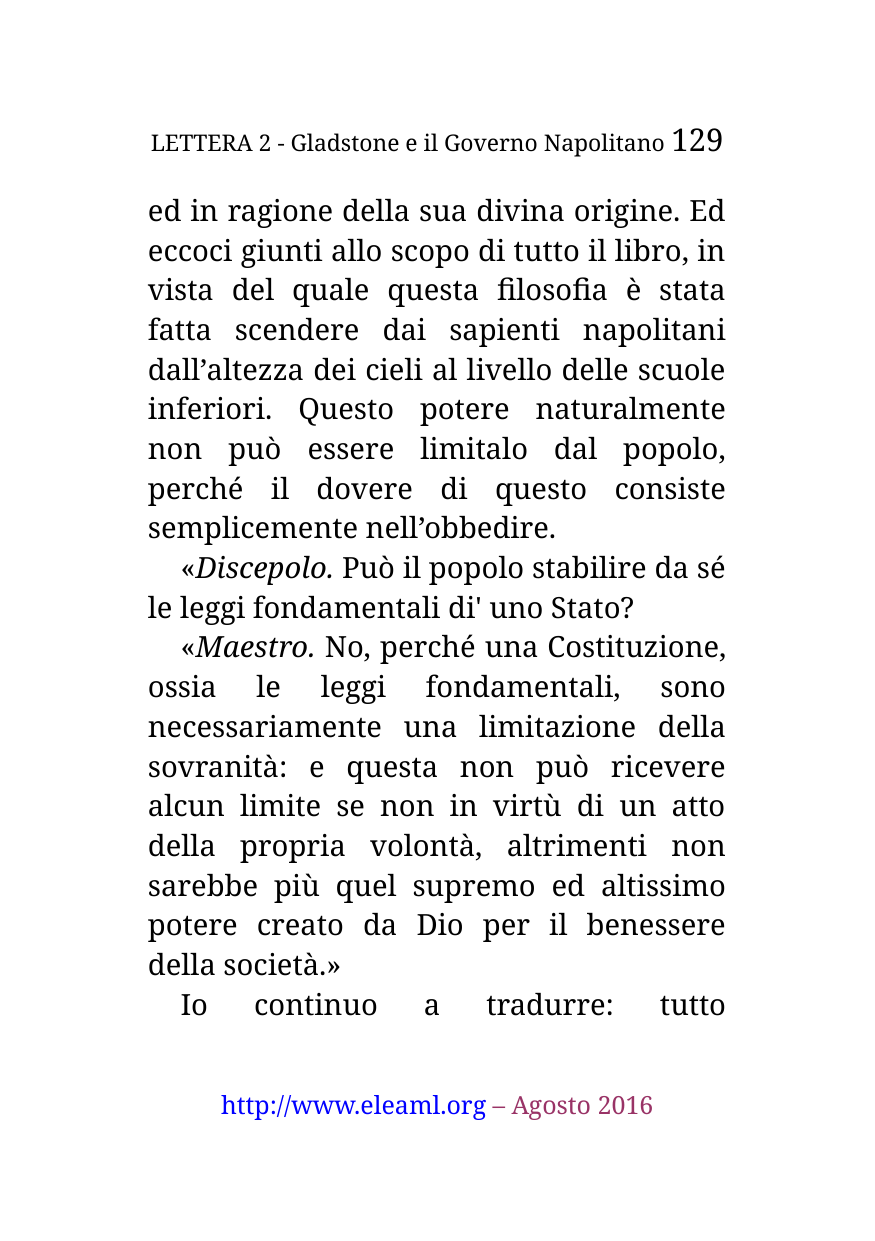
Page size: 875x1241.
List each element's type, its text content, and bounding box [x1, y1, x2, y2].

text «Maestro. No, perché una Costituzione, ossia le leggi fondamentali, sono necessariamente una limitazione della sovranità: e questa non può ricevere alcun limite se non in virtù di un atto della propria volontà, altrimenti non sarebbe più quel supremo ed altissimo potere creato da Dio per il benessere della società.» [148, 627, 726, 984]
text ed in ragione della sua divina origine. Ed eccoci giunti allo scopo di tutto il libro, in vista del quale questa filosofia è stata fatta scendere dai sapienti napolitani dall’altezza dei cieli al livello delle scuole inferiori. Questo potere naturalmente non può essere limitalo dal popolo, perché il dovere di questo consiste semplicemente nell’obbedire. [148, 190, 726, 547]
text «Discepolo. Può il popolo stabilire da sé le leggi fondamentali di' uno Stato? [148, 547, 726, 627]
text Io continuo a tradurre: tutto [148, 984, 726, 1024]
